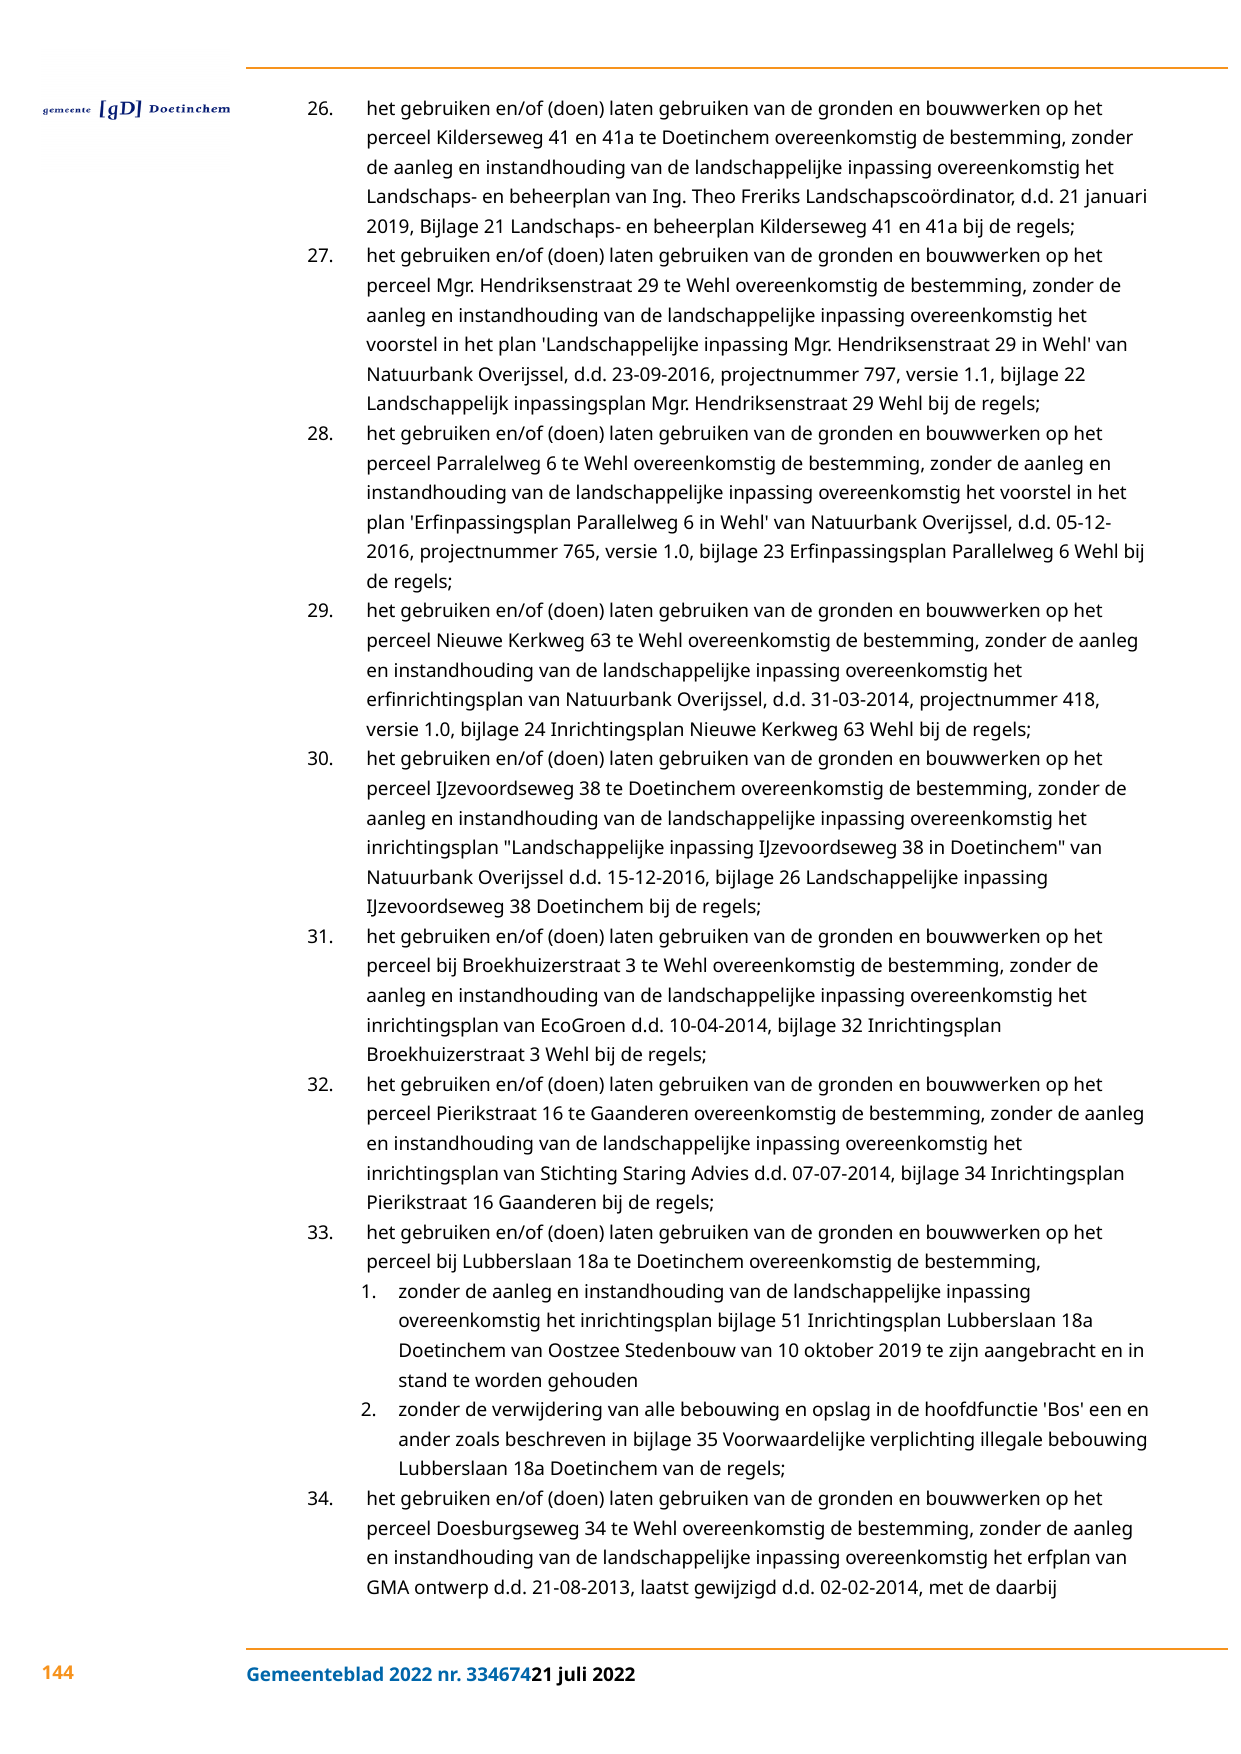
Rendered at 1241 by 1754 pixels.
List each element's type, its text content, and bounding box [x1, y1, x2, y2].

list het gebruiken en/of (doen) laten gebruiken van de gronden en bouwwerken op het perceel Parralelweg 6 te Wehl overeenkomstig de bestemming, zonder de aanleg en instandhouding van de landschappelijke inpassing overeenkomstig het voorstel in het plan 'Erfinpassingsplan Parallelweg 6 in Wehl' van Natuurbank Overijssel, d.d. 05-12-2016, projectnummer 765, versie 1.0, bijlage 23 Erfinpassingsplan Parallelweg 6 Wehl bij de regels; [307, 420, 1152, 594]
list het gebruiken en/of (doen) laten gebruiken van de gronden en bouwwerken op het perceel Kilderseweg 41 en 41a te Doetinchem overeenkomstig de bestemming, zonder de aanleg en instandhouding van de landschappelijke inpassing overeenkomstig het Landschaps- en beheerplan van Ing. Theo Freriks Landschapscoördinator, d.d. 21 januari 2019, Bijlage 21 Landschaps- en beheerplan Kilderseweg 41 en 41a bij de regels; [307, 95, 1152, 239]
list het gebruiken en/of (doen) laten gebruiken van de gronden en bouwwerken op het perceel Pierikstraat 16 te Gaanderen overeenkomstig de bestemming, zonder de aanleg en instandhouding van de landschappelijke inpassing overeenkomstig het inrichtingsplan van Stichting Staring Advies d.d. 07-07-2014, bijlage 34 Inrichtingsplan Pierikstraat 16 Gaanderen bij de regels; [307, 1071, 1152, 1215]
list het gebruiken en/of (doen) laten gebruiken van de gronden en bouwwerken op het perceel Doesburgseweg 34 te Wehl overeenkomstig de bestemming, zonder de aanleg en instandhouding van de landschappelijke inpassing overeenkomstig het erfplan van GMA ontwerp d.d. 21-08-2013, laatst gewijzigd d.d. 02-02-2014, met de daarbij [307, 1485, 1152, 1600]
list zonder de aanleg en instandhouding van de landschappelijke inpassing overeenkomstig het inrichtingsplan bijlage 51 Inrichtingsplan Lubberslaan 18a Doetinchem van Oostzee Stedenbouw van 10 oktober 2019 te zijn aangebracht en in stand te worden gehouden [361, 1278, 1152, 1393]
list zonder de verwijdering van alle bebouwing en opslag in de hoofdfunctie 'Bos' een en ander zoals beschreven in bijlage 35 Voorwaardelijke verplichting illegale bebouwing Lubberslaan 18a Doetinchem van de regels; [361, 1396, 1152, 1481]
list het gebruiken en/of (doen) laten gebruiken van de gronden en bouwwerken op het perceel Nieuwe Kerkweg 63 te Wehl overeenkomstig de bestemming, zonder de aanleg en instandhouding van de landschappelijke inpassing overeenkomstig het erfinrichtingsplan van Natuurbank Overijssel, d.d. 31-03-2014, projectnummer 418, versie 1.0, bijlage 24 Inrichtingsplan Nieuwe Kerkweg 63 Wehl bij de regels; [307, 598, 1152, 742]
list het gebruiken en/of (doen) laten gebruiken van de gronden en bouwwerken op het perceel Mgr. Hendriksenstraat 29 te Wehl overeenkomstig de bestemming, zonder de aanleg en instandhouding van de landschappelijke inpassing overeenkomstig het voorstel in het plan 'Landschappelijke inpassing Mgr. Hendriksenstraat 29 in Wehl' van Natuurbank Overijssel, d.d. 23-09-2016, projectnummer 797, versie 1.1, bijlage 22 Landschappelijk inpassingsplan Mgr. Hendriksenstraat 29 Wehl bij de regels; [307, 243, 1152, 416]
list het gebruiken en/of (doen) laten gebruiken van de gronden en bouwwerken op het perceel bij Lubberslaan 18a te Doetinchem overeenkomstig de bestemming, [307, 1219, 1152, 1274]
picture [41, 47, 231, 172]
list het gebruiken en/of (doen) laten gebruiken van de gronden en bouwwerken op het perceel IJzevoordseweg 38 te Doetinchem overeenkomstig de bestemming, zonder de aanleg en instandhouding van de landschappelijke inpassing overeenkomstig het inrichtingsplan "Landschappelijke inpassing IJzevoordseweg 38 in Doetinchem" van Natuurbank Overijssel d.d. 15-12-2016, bijlage 26 Landschappelijke inpassing IJzevoordseweg 38 Doetinchem bij de regels; [307, 746, 1152, 919]
list het gebruiken en/of (doen) laten gebruiken van de gronden en bouwwerken op het perceel bij Broekhuizerstraat 3 te Wehl overeenkomstig de bestemming, zonder de aanleg en instandhouding van de landschappelijke inpassing overeenkomstig het inrichtingsplan van EcoGroen d.d. 10-04-2014, bijlage 32 Inrichtingsplan Broekhuizerstraat 3 Wehl bij de regels; [307, 923, 1152, 1067]
